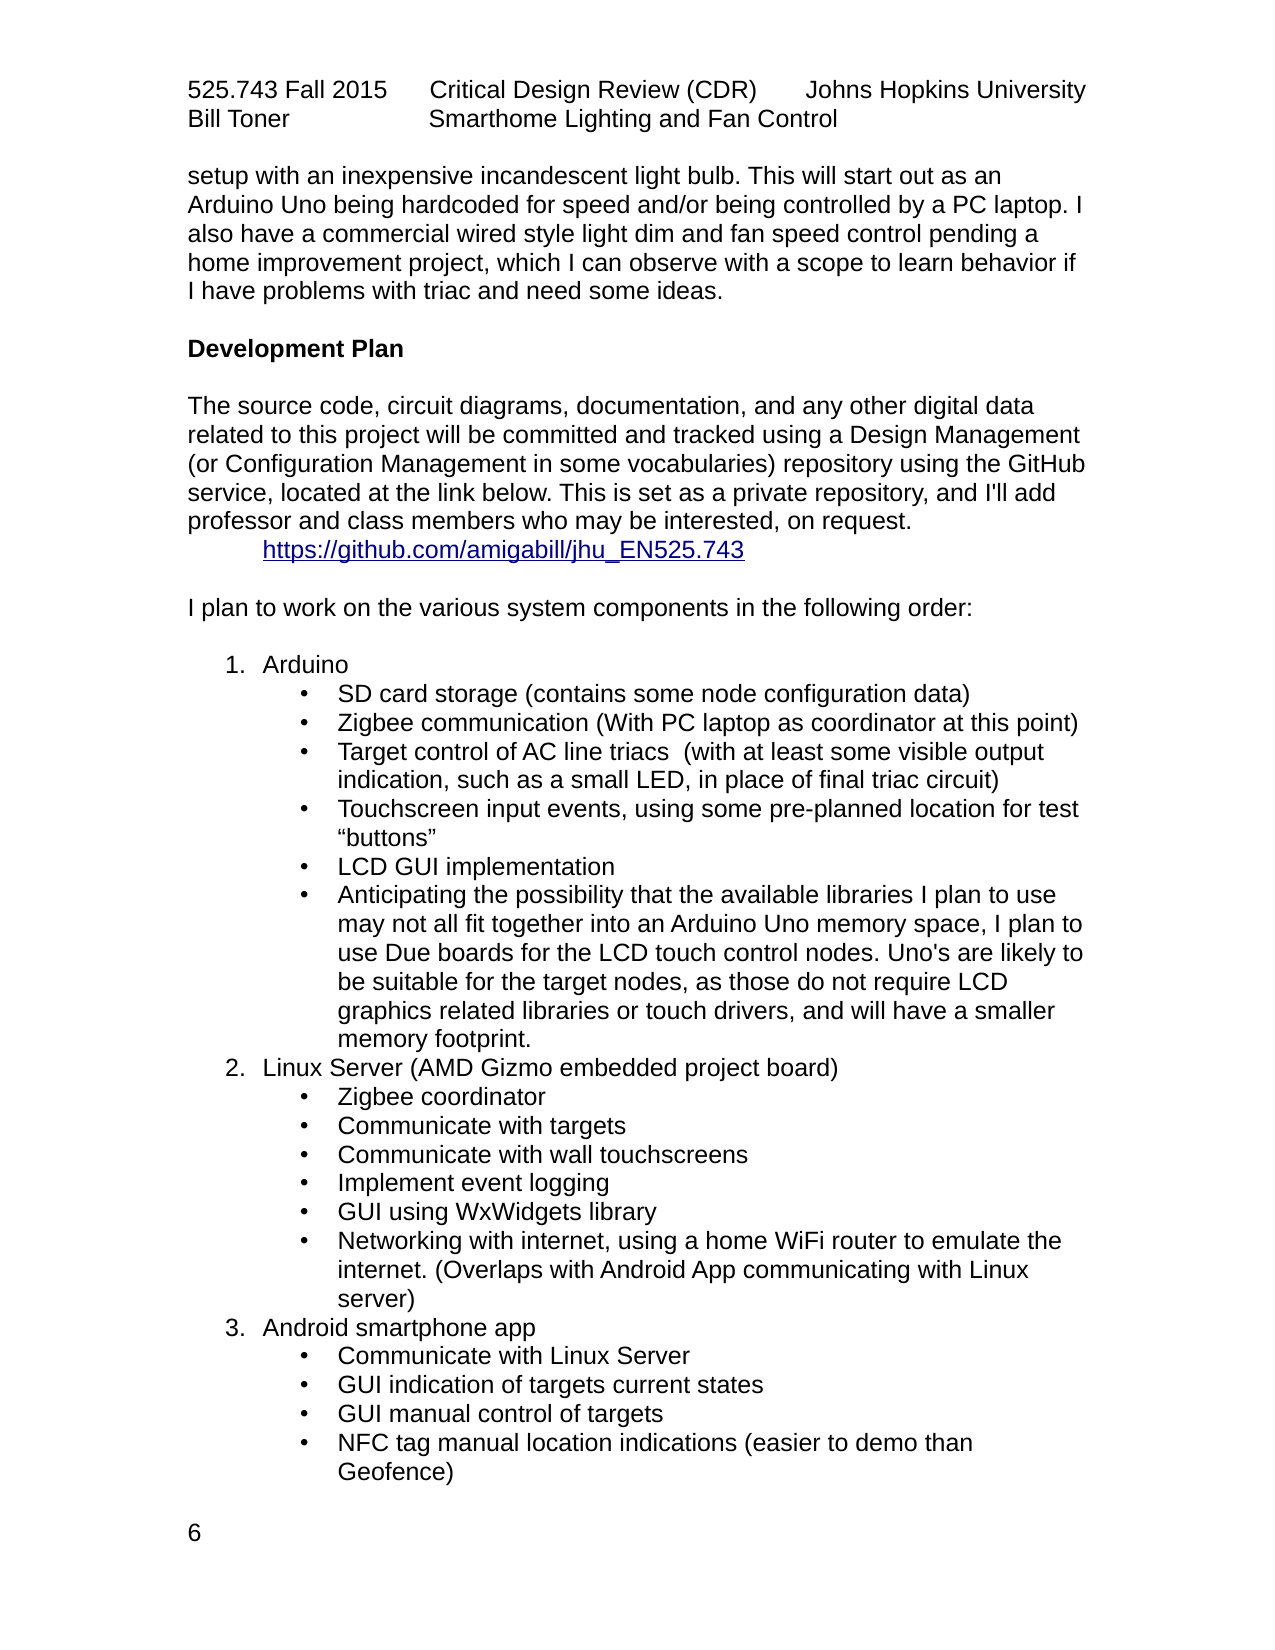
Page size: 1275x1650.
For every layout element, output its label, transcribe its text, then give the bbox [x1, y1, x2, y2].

list Zigbee coordinator [300, 1082, 1087, 1111]
list NFC tag manual location indications (easier to demo than Geofence) [300, 1428, 1087, 1485]
list GUI using WxWidgets library [300, 1197, 1087, 1226]
list Target control of AC line triacs (with at least some visible output indication, such as a small LED, in place of final triac circuit) [300, 736, 1087, 794]
list Networking with internet, using a home WiFi router to emulate the internet. (Overlaps with Android App communicating with Linux server) [300, 1226, 1087, 1312]
list Android smartphone app [225, 1312, 1087, 1341]
list Implement event logging [300, 1168, 1087, 1197]
list Communicate with wall touchscreens [300, 1139, 1087, 1168]
list Anticipating the possibility that the available libraries I plan to use may not all fit together into an Arduino Uno memory space, I plan to use Due boards for the LCD touch control nodes. Uno's are likely to be suitable for the target nodes, as those do not require LCD graphics related libraries or touch drivers, and will have a smaller memory footprint. [300, 881, 1087, 1053]
text setup with an inexpensive incandescent light bulb. This will start out as an Arduino Uno being hardcoded for speed and/or being controlled by a PC laptop. I also have a commercial wired style light dim and fan speed control pending a home improvement project, which I can observe with a scope to learn behavior if I have problems with triac and need some ideas. [187, 161, 1087, 305]
text I plan to work on the various system components in the following order: [187, 592, 1087, 621]
text Development Plan [187, 334, 1087, 362]
list LCD GUI implementation [300, 852, 1087, 881]
list GUI manual control of targets [300, 1399, 1087, 1428]
list Zigbee communication (With PC laptop as coordinator at this point) [300, 708, 1087, 736]
list SD card storage (contains some node configuration data) [300, 679, 1087, 708]
list GUI indication of targets current states [300, 1370, 1087, 1399]
list Touchscreen input events, using some pre-planned location for test “buttons” [300, 794, 1087, 852]
list Communicate with Linux Server [300, 1341, 1087, 1370]
text The source code, circuit diagrams, documentation, and any other digital data related to this project will be committed and tracked using a Design Management (or Configuration Management in some vocabularies) repository using the GitHub service, located at the link below. This is set as a private repository, and I'll add professor and class members who may be interested, on request. [187, 391, 1087, 535]
list Communicate with targets [300, 1111, 1087, 1139]
list Arduino [225, 650, 1087, 679]
list Linux Server (AMD Gizmo embedded project board) [225, 1053, 1087, 1082]
text https://github.com/amigabill/jhu_EN525.743 [262, 535, 1087, 564]
